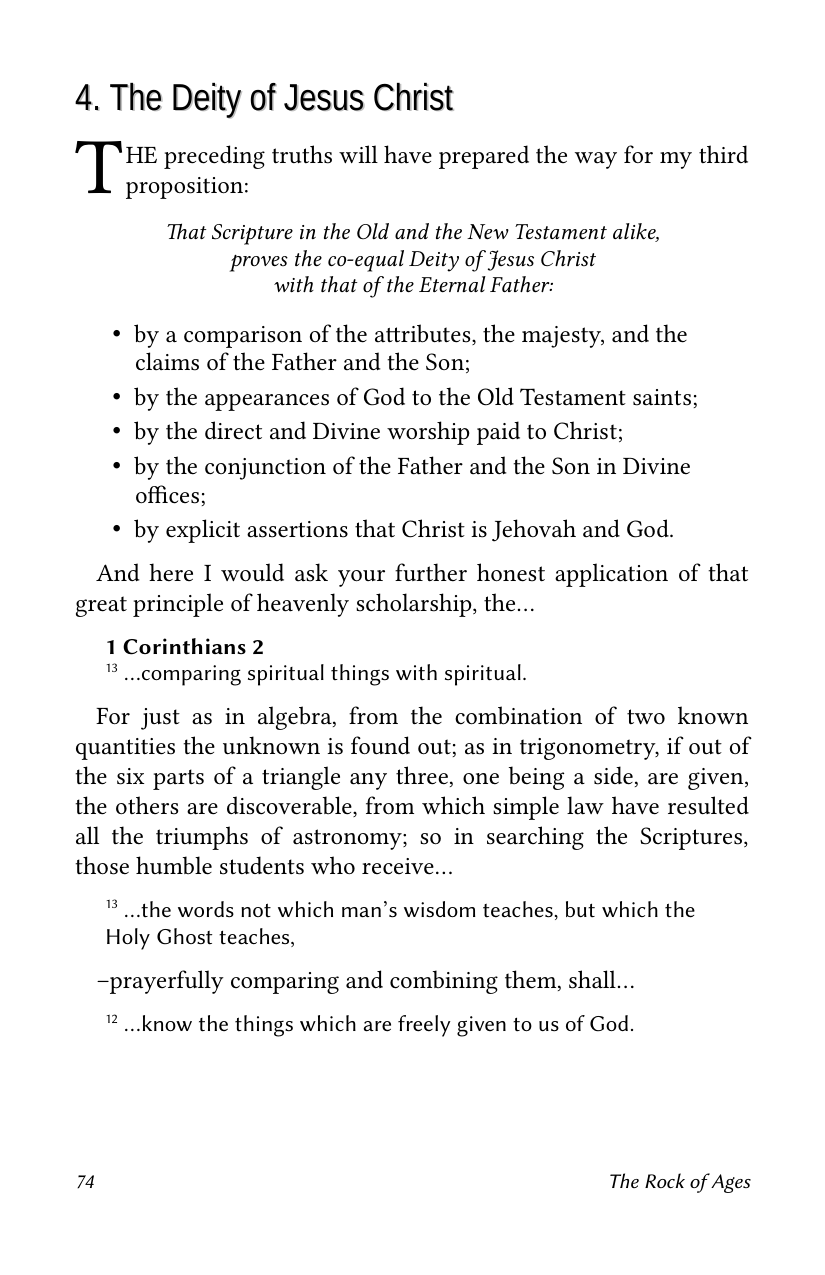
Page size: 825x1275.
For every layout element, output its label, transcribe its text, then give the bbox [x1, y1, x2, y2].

text 13 ...the words not which man’s wisdom teaches, but which the Holy Ghost teaches, [105, 897, 720, 950]
text proves the co-equal Deity of Jesus Christ [105, 246, 720, 272]
text 12 ...know the things which are freely given to us of God. [105, 1011, 720, 1037]
text And here I would ask your further honest application of that great principle of heavenly scholarship, the… [75, 559, 750, 617]
list by the appearances of God to the Old Testament saints; [112, 383, 750, 412]
title The Deity of Jesus Christ [75, 75, 750, 118]
list by the direct and Divine worship paid to Christ; [112, 418, 750, 446]
list by a comparison of the attributes, the majesty, and the claims of the Father and the Son; [112, 320, 750, 377]
text –prayerfully comparing and combining them, shall… [75, 966, 750, 995]
list by explicit assertions that Christ is Jehovah and God. [112, 515, 750, 544]
text For just as in algebra, from the combination of two known quantities the unknown is found out; as in trigonometry, if out of the six parts of a triangle any three, one being a side, are given, the others are discoverable, from which simple law have resulted all the triumphs of astronomy; so in searching the Scriptures, those humble students who receive… [75, 702, 750, 880]
text with that of the Eternal Father: [105, 272, 720, 298]
text 1 Corinthians 2 [105, 634, 750, 660]
text That Scripture in the Old and the New Testament alike, [105, 219, 720, 245]
text THE preceding truths will have prepared the way for my third proposition: [75, 141, 750, 199]
text 13 ...comparing spiritual things with spiritual. [105, 660, 720, 686]
list by the conjunction of the Father and the Son in Divine offices; [112, 452, 750, 509]
